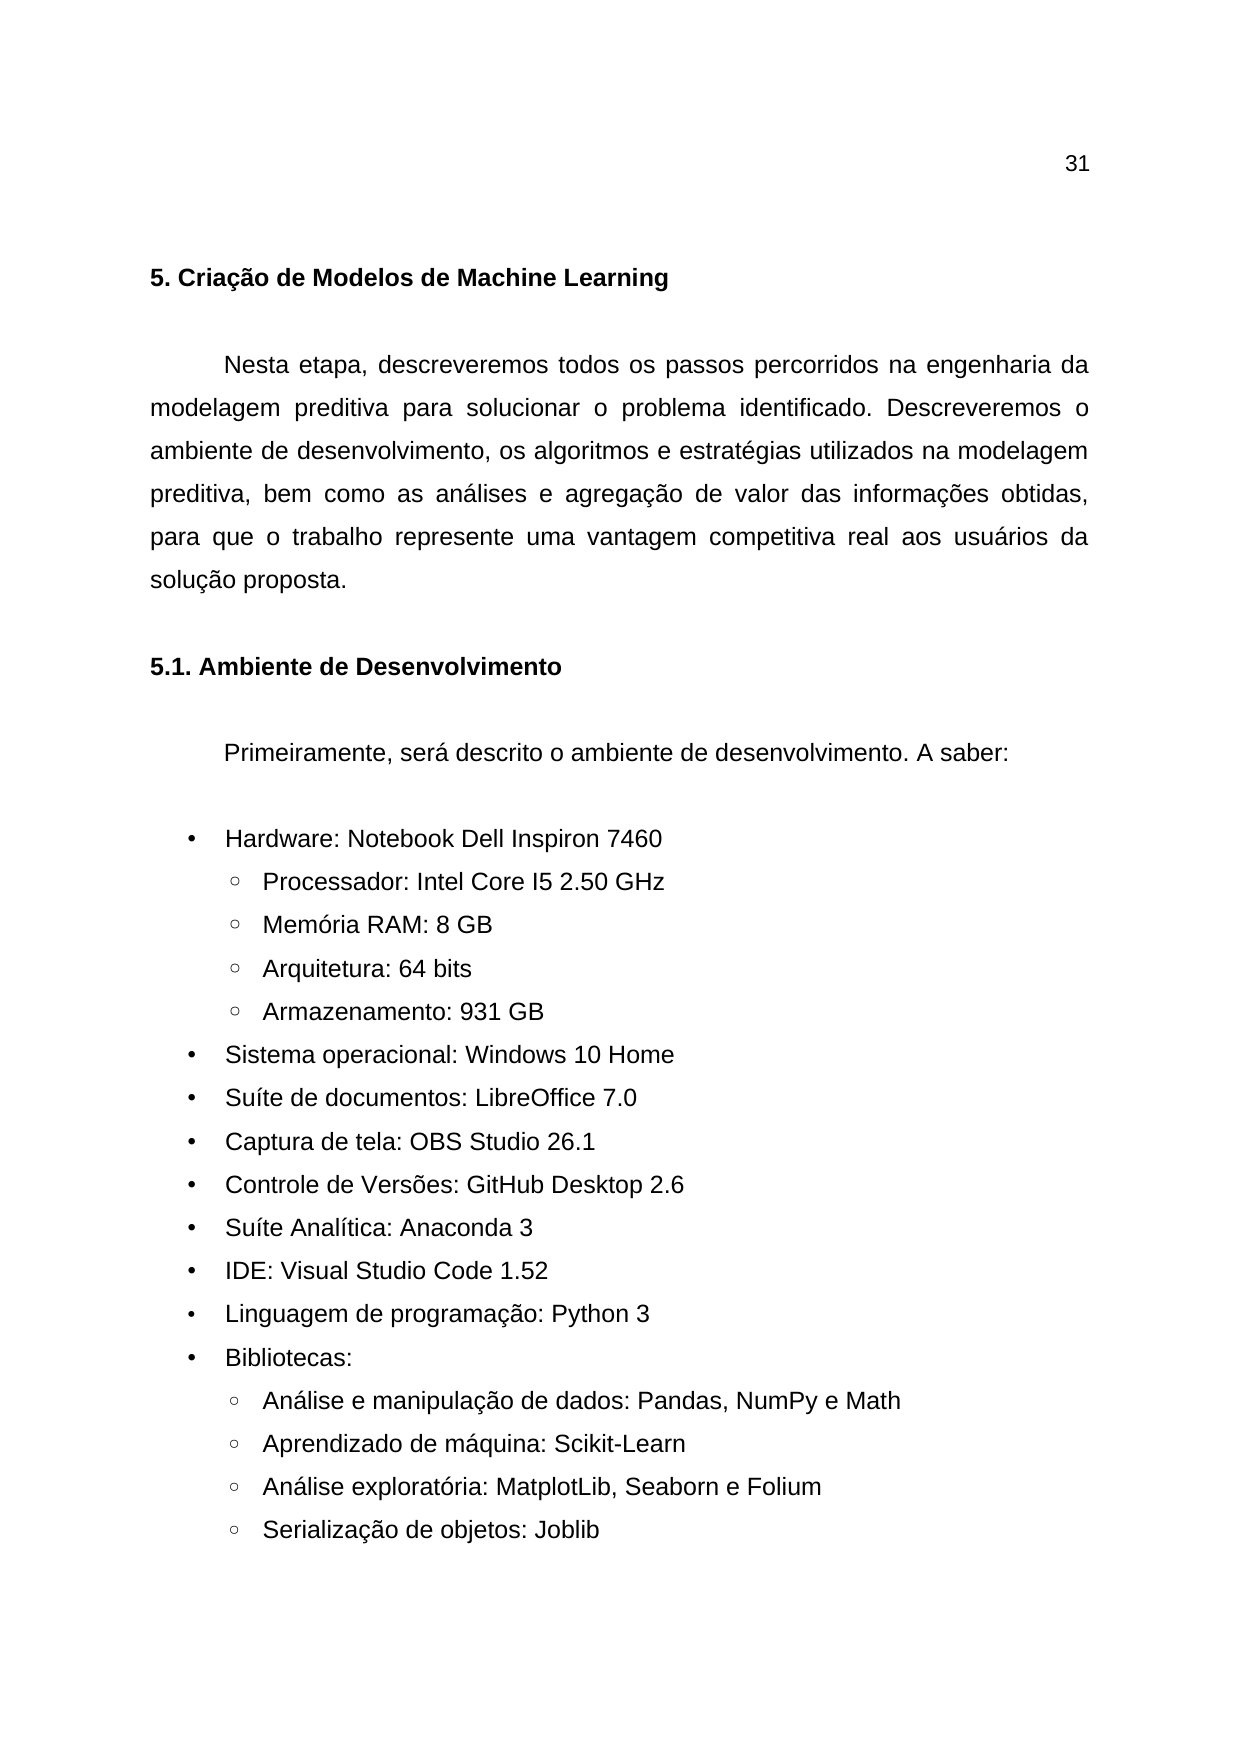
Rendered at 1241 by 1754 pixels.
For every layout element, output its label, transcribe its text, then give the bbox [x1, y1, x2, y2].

list Aprendizado de máquina: Scikit-Learn [225, 1429, 1090, 1458]
text 5.1. Ambiente de Desenvolvimento [150, 651, 1090, 680]
list Bibliotecas: [187, 1343, 1090, 1371]
list Suíte Analítica: Anaconda 3 [187, 1213, 1090, 1242]
list Arquitetura: 64 bits [225, 954, 1090, 982]
text Nesta etapa, descreveremos todos os passos percorridos na engenharia da modelagem preditiva para solucionar o problema identificado. Descreveremos o ambiente de desenvolvimento, os algoritmos e estratégias utilizados na modelagem preditiva, bem como as análises e agregação de valor das informações obtidas, para que o trabalho represente uma vantagem competitiva real aos usuários da solução proposta. [150, 349, 1090, 594]
list Controle de Versões: GitHub Desktop 2.6 [187, 1170, 1090, 1199]
list Memória RAM: 8 GB [225, 910, 1090, 939]
text 5. Criação de Modelos de Machine Learning [150, 263, 1090, 292]
list IDE: Visual Studio Code 1.52 [187, 1256, 1090, 1285]
list Análise e manipulação de dados: Pandas, NumPy e Math [225, 1386, 1090, 1414]
list Captura de tela: OBS Studio 26.1 [187, 1127, 1090, 1155]
list Processador: Intel Core I5 2.50 GHz [225, 867, 1090, 896]
list Armazenamento: 931 GB [225, 997, 1090, 1026]
text Primeiramente, será descrito o ambiente de desenvolvimento. A saber: [150, 738, 1090, 766]
list Sistema operacional: Windows 10 Home [187, 1040, 1090, 1069]
list Análise exploratória: MatplotLib, Seaborn e Folium [225, 1472, 1090, 1501]
list Serialização de objetos: Joblib [225, 1515, 1090, 1544]
list Linguagem de programação: Python 3 [187, 1299, 1090, 1328]
list Suíte de documentos: LibreOffice 7.0 [187, 1083, 1090, 1112]
list Hardware: Notebook Dell Inspiron 7460 [187, 824, 1090, 853]
